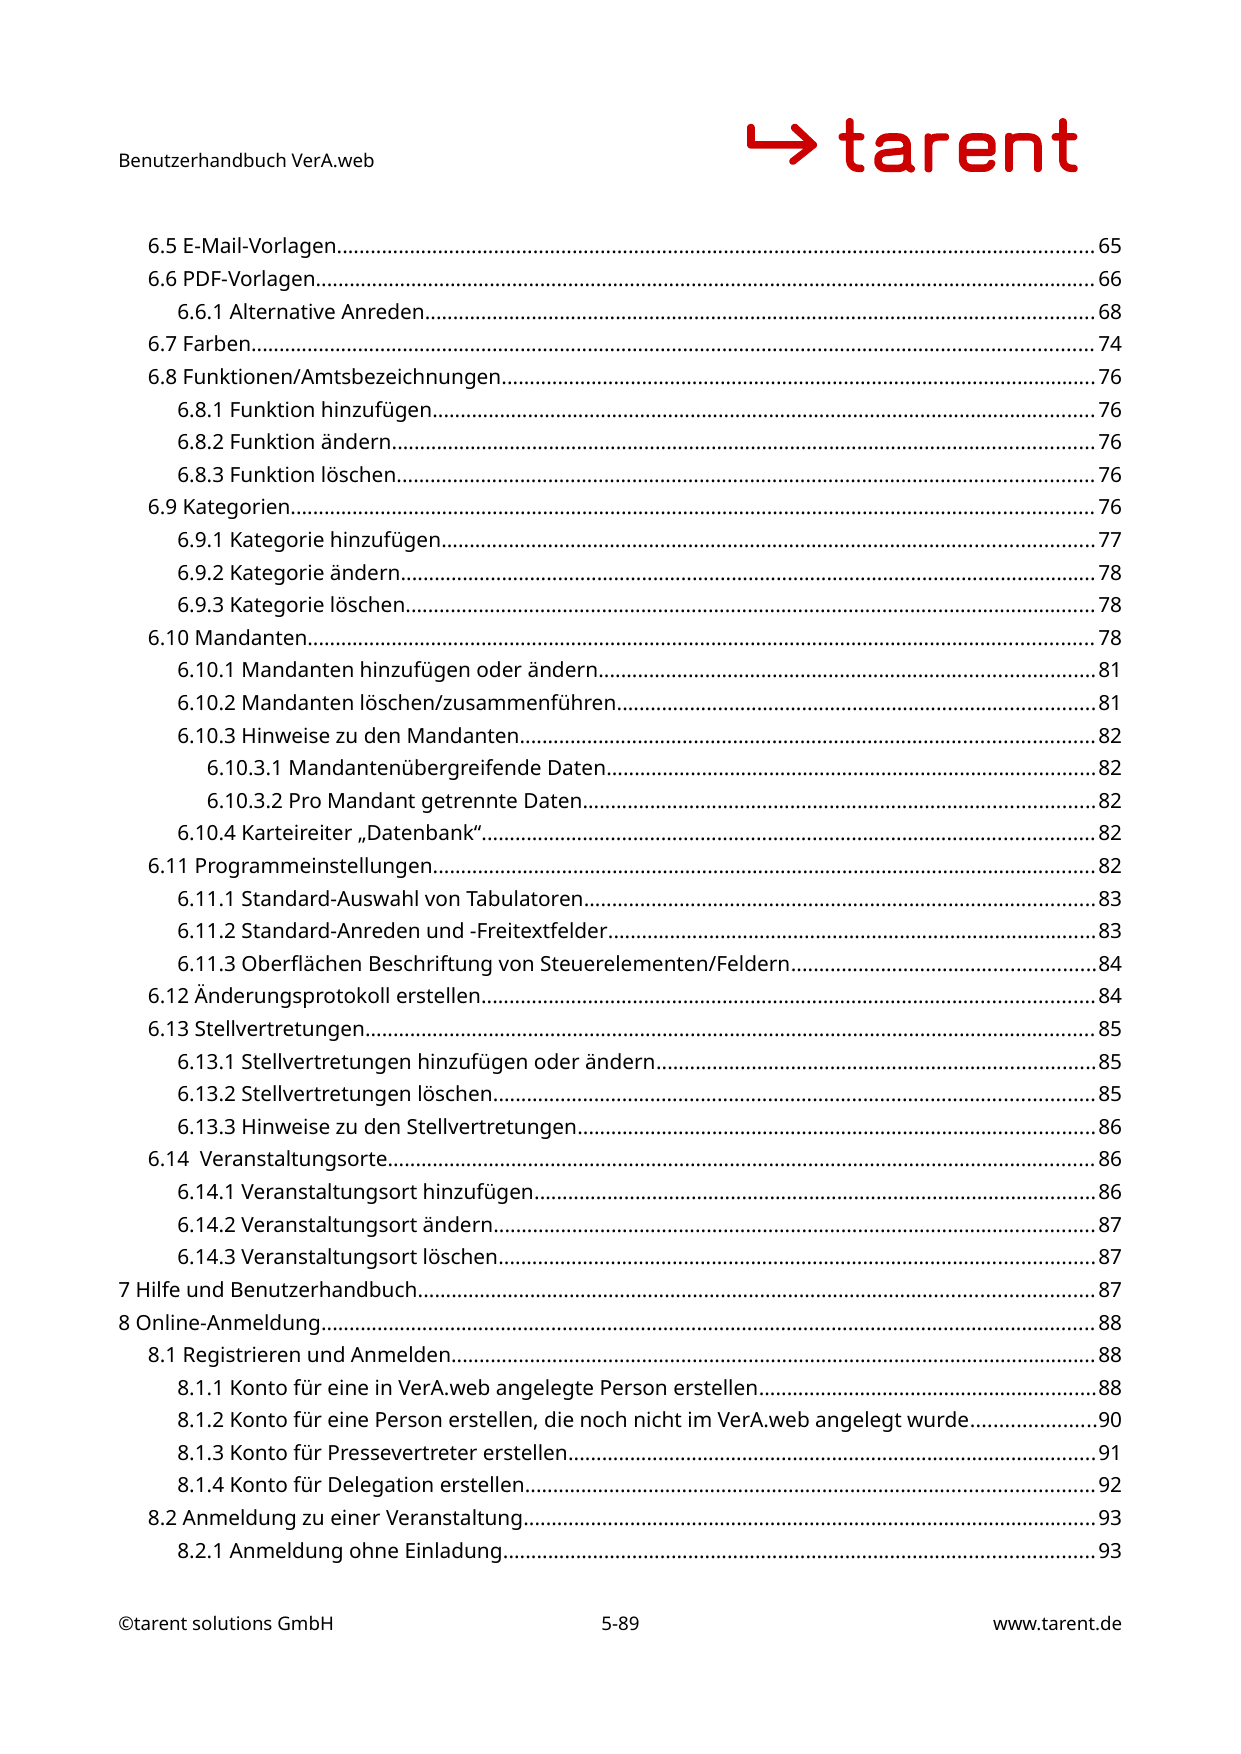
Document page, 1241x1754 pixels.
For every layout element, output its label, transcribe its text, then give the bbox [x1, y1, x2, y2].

text 6.13.1 Stellvertretungen hinzufügen oder ändern 85 [177, 1047, 1122, 1075]
text 8.2.1 Anmeldung ohne Einladung 93 [177, 1536, 1122, 1564]
text 6.13 Stellvertretungen 85 [148, 1014, 1122, 1043]
text 6.9 Kategorien 76 [148, 492, 1122, 521]
text 6.10.3.1 Mandantenübergreifende Daten 82 [207, 753, 1122, 782]
text 6.10.3 Hinweise zu den Mandanten 82 [177, 721, 1122, 749]
text 6.14 Veranstaltungsorte 86 [148, 1144, 1122, 1173]
text 6.8.1 Funktion hinzufügen 76 [177, 395, 1122, 423]
text 6.11 Programmeinstellungen 82 [148, 851, 1122, 879]
text 6.5 E-Mail-Vorlagen 65 [148, 232, 1122, 260]
text 8.2 Anmeldung zu einer Veranstaltung 93 [148, 1503, 1122, 1532]
text 6.10.3.2 Pro Mandant getrennte Daten 82 [207, 786, 1122, 814]
text 6.11.3 Oberflächen Beschriftung von Steuerelementen/Feldern 84 [177, 949, 1122, 977]
text 6.9.2 Kategorie ändern 78 [177, 558, 1122, 586]
text 6.9.3 Kategorie löschen 78 [177, 590, 1122, 619]
text 6.7 Farben 74 [148, 329, 1122, 358]
text 6.13.2 Stellvertretungen löschen 85 [177, 1079, 1122, 1108]
text 6.12 Änderungsprotokoll erstellen 84 [148, 982, 1122, 1010]
text 6.6.1 Alternative Anreden 68 [177, 297, 1122, 325]
text 6.10 Mandanten 78 [148, 623, 1122, 651]
text 8.1.4 Konto für Delegation erstellen 92 [177, 1471, 1122, 1499]
text 6.8.2 Funktion ändern 76 [177, 427, 1122, 456]
text 6.11.1 Standard-Auswahl von Tabulatoren 83 [177, 884, 1122, 912]
text 6.10.4 Karteireiter „Datenbank“ 82 [177, 818, 1122, 847]
text 7 Hilfe und Benutzerhandbuch 87 [118, 1275, 1122, 1303]
text 6.8.3 Funktion löschen 76 [177, 460, 1122, 488]
text 8.1 Registrieren und Anmelden 88 [148, 1340, 1122, 1369]
text 6.9.1 Kategorie hinzufügen 77 [177, 525, 1122, 553]
text 8 Online-Anmeldung 88 [118, 1308, 1122, 1336]
text 6.6 PDF-Vorlagen 66 [148, 264, 1122, 293]
text 8.1.1 Konto für eine in VerA.web angelegte Person erstellen 88 [177, 1373, 1122, 1401]
text 6.14.3 Veranstaltungsort löschen 87 [177, 1242, 1122, 1271]
text 8.1.2 Konto für eine Person erstellen, die noch nicht im VerA.web angelegt wurde 90 [177, 1405, 1122, 1434]
text 6.8 Funktionen/Amtsbezeichnungen 76 [148, 362, 1122, 391]
text 6.14.1 Veranstaltungsort hinzufügen 86 [177, 1177, 1122, 1206]
text 6.10.1 Mandanten hinzufügen oder ändern 81 [177, 656, 1122, 684]
text 6.11.2 Standard-Anreden und -Freitextfelder 83 [177, 916, 1122, 945]
text 6.10.2 Mandanten löschen/zusammenführen 81 [177, 688, 1122, 717]
text 6.13.3 Hinweise zu den Stellvertretungen 86 [177, 1112, 1122, 1140]
text 8.1.3 Konto für Pressevertreter erstellen 91 [177, 1438, 1122, 1466]
text 6.14.2 Veranstaltungsort ändern 87 [177, 1210, 1122, 1238]
